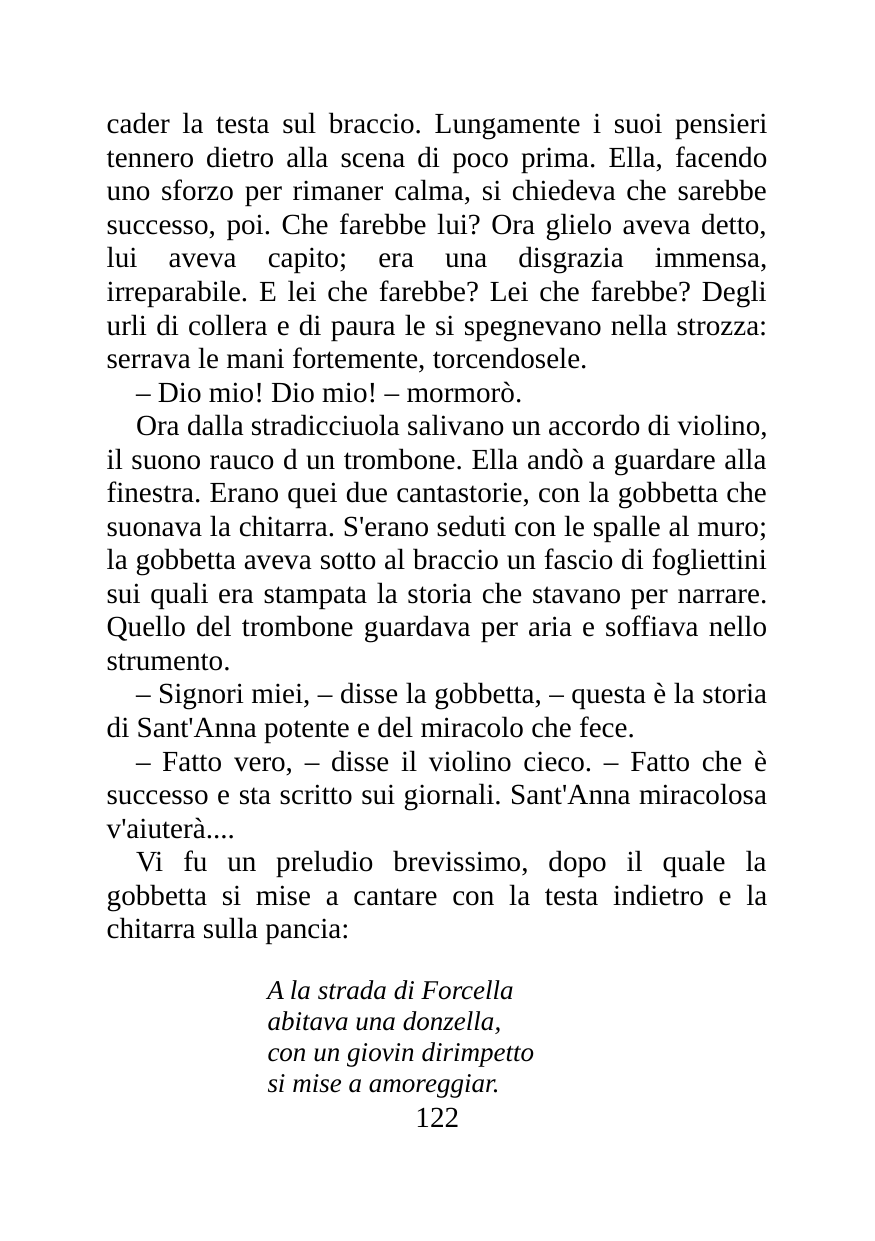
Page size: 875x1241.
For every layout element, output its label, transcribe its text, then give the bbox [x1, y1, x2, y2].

text Vi fu un preludio brevissimo, dopo il quale la gobbetta si mise a cantare con la testa indietro e la chitarra sulla pancia: [106, 844, 768, 945]
text con un giovin dirimpetto [238, 1036, 768, 1067]
text ‒ Dio mio! Dio mio! ‒ mormorò. [106, 375, 768, 408]
text abitava una donzella, [238, 1005, 768, 1036]
text cader la testa sul braccio. Lungamente i suoi pensieri tennero dietro alla scena di poco prima. Ella, facendo uno sforzo per rimaner calma, si chiedeva che sarebbe successo, poi. Che farebbe lui? Ora glielo aveva detto, lui aveva capito; era una disgrazia immensa, irreparabile. E lei che farebbe? Lei che farebbe? Degli urli di collera e di paura le si spegnevano nella strozza: serrava le mani fortemente, torcendosele. [106, 106, 768, 375]
text A la strada di Forcella [237, 974, 768, 1005]
text ‒ Fatto vero, ‒ disse il violino cieco. ‒ Fatto che è successo e sta scritto sui giornali. Sant'Anna miracolosa v'aiuterà.... [106, 744, 768, 844]
text si mise a amoreggiar. [238, 1067, 768, 1099]
text ‒ Signori miei, ‒ disse la gobbetta, ‒ questa è la storia di Sant'Anna potente e del miracolo che fece. [106, 677, 768, 744]
text Ora dalla stradicciuola salivano un accordo di violino, il suono rauco d un trombone. Ella andò a guardare alla finestra. Erano quei due cantastorie, con la gobbetta che suonava la chitarra. S'erano seduti con le spalle al muro; la gobbetta aveva sotto al braccio un fascio di fogliettini sui quali era stampata la storia che stavano per narrare. Quello del trombone guardava per aria e soffiava nello strumento. [106, 408, 768, 677]
